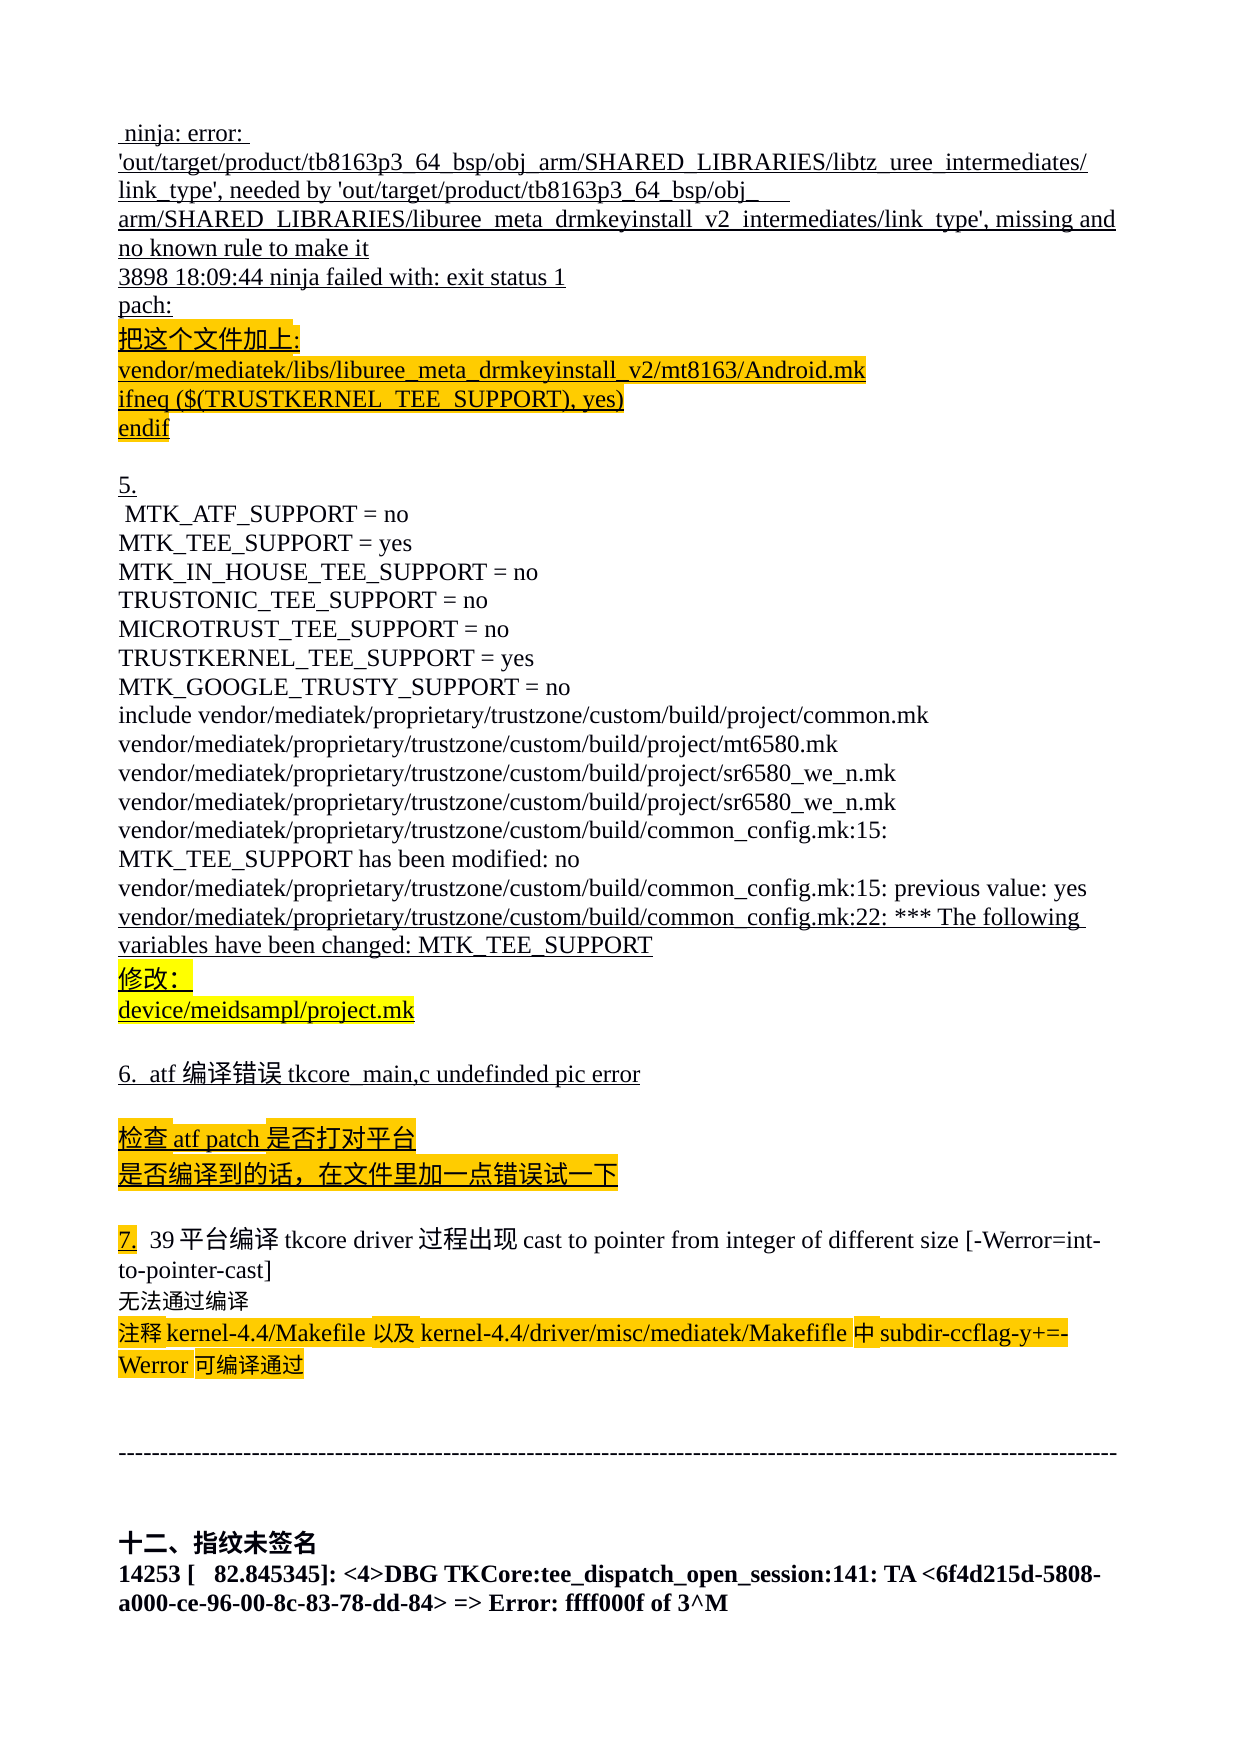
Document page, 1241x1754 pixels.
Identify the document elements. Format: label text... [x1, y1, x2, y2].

text vendor/mediatek/proprietary/trustzone/custom/build/common_config.mk:22: *** The following variables have been changed: MTK_TEE_SUPPORT [118, 902, 1122, 959]
text 3898 18:09:44 ninja failed with: exit status 1 [118, 262, 1122, 291]
text ------------------------------------------------------------------------------------------------------------------------ [118, 1437, 1122, 1466]
text 无法通过编译 [118, 1284, 1122, 1316]
text 6. atf 编译错误 tkcore_main,c undefinded pic error [118, 1053, 1122, 1089]
text vendor/mediatek/libs/liburee_meta_drmkeyinstall_v2/mt8163/Android.mk [118, 356, 1122, 384]
text 是否编译到的话，在文件里加一点错误试一下 [118, 1154, 1122, 1191]
text 5. [118, 471, 1122, 499]
text MICROTRUST_TEE_SUPPORT = no [118, 614, 1122, 643]
text vendor/mediatek/proprietary/trustzone/custom/build/common_config.mk:15: previous value: yes [118, 873, 1122, 902]
text MTK_IN_HOUSE_TEE_SUPPORT = no [118, 557, 1122, 586]
text 7. 39平台编译tkcore driver过程出现cast to pointer from integer of different size [-Werror=int-to-pointer-cast] [118, 1219, 1122, 1284]
text 注释kernel-4.4/Makefile 以及 kernel-4.4/driver/misc/mediatek/Makefifle 中subdir-ccflag-y+=-Werror 可编译通过 [118, 1316, 1122, 1379]
text TRUSTKERNEL_TEE_SUPPORT = yes [118, 643, 1122, 672]
text include vendor/mediatek/proprietary/trustzone/custom/build/project/common.mk vendor/mediatek/proprietary/trustzone/custom/build/project/mt6580.mk vendor/mediatek/proprietary/trustzone/custom/build/project/sr6580_we_n.mk vendor/mediatek/proprietary/trustzone/custom/build/project/sr6580_we_n.mk [118, 701, 1122, 816]
text TRUSTONIC_TEE_SUPPORT = no [118, 586, 1122, 614]
text MTK_GOOGLE_TRUSTY_SUPPORT = no [118, 672, 1122, 701]
text 十二、指纹未签名 14253 [ 82.845345]: <4>DBG TKCore:tee_dispatch_open_session:141: TA <6f4d215d-5808-a000-ce-96-00-8c-83-78-dd-84> => Error: ffff000f of 3^M [118, 1523, 1122, 1617]
text ifneq ($(TRUSTKERNEL_TEE_SUPPORT), yes) [118, 384, 1122, 413]
text MTK_ATF_SUPPORT = no [118, 499, 1122, 528]
text pach: [118, 291, 1122, 319]
text 修改： [118, 959, 1122, 996]
text MTK_TEE_SUPPORT = yes [118, 528, 1122, 557]
text device/meidsampl/project.mk [118, 996, 1122, 1024]
text 把这个文件加上: [118, 319, 1122, 356]
text ninja: error: 'out/target/product/tb8163p3_64_bsp/obj_arm/SHARED_LIBRARIES/libtz_uree_intermediates/link_type', needed by 'out/target/product/tb8163p3_64_bsp/obj_ arm/SHARED_LIBRARIES/liburee_meta_drmkeyinstall_v2_intermediates/link_type', missing and no known rule to make it [118, 118, 1122, 262]
text endif [118, 413, 1122, 442]
text vendor/mediatek/proprietary/trustzone/custom/build/common_config.mk:15: MTK_TEE_SUPPORT has been modified: no [118, 816, 1122, 873]
text 检查atf patch 是否打对平台 [118, 1118, 1122, 1154]
